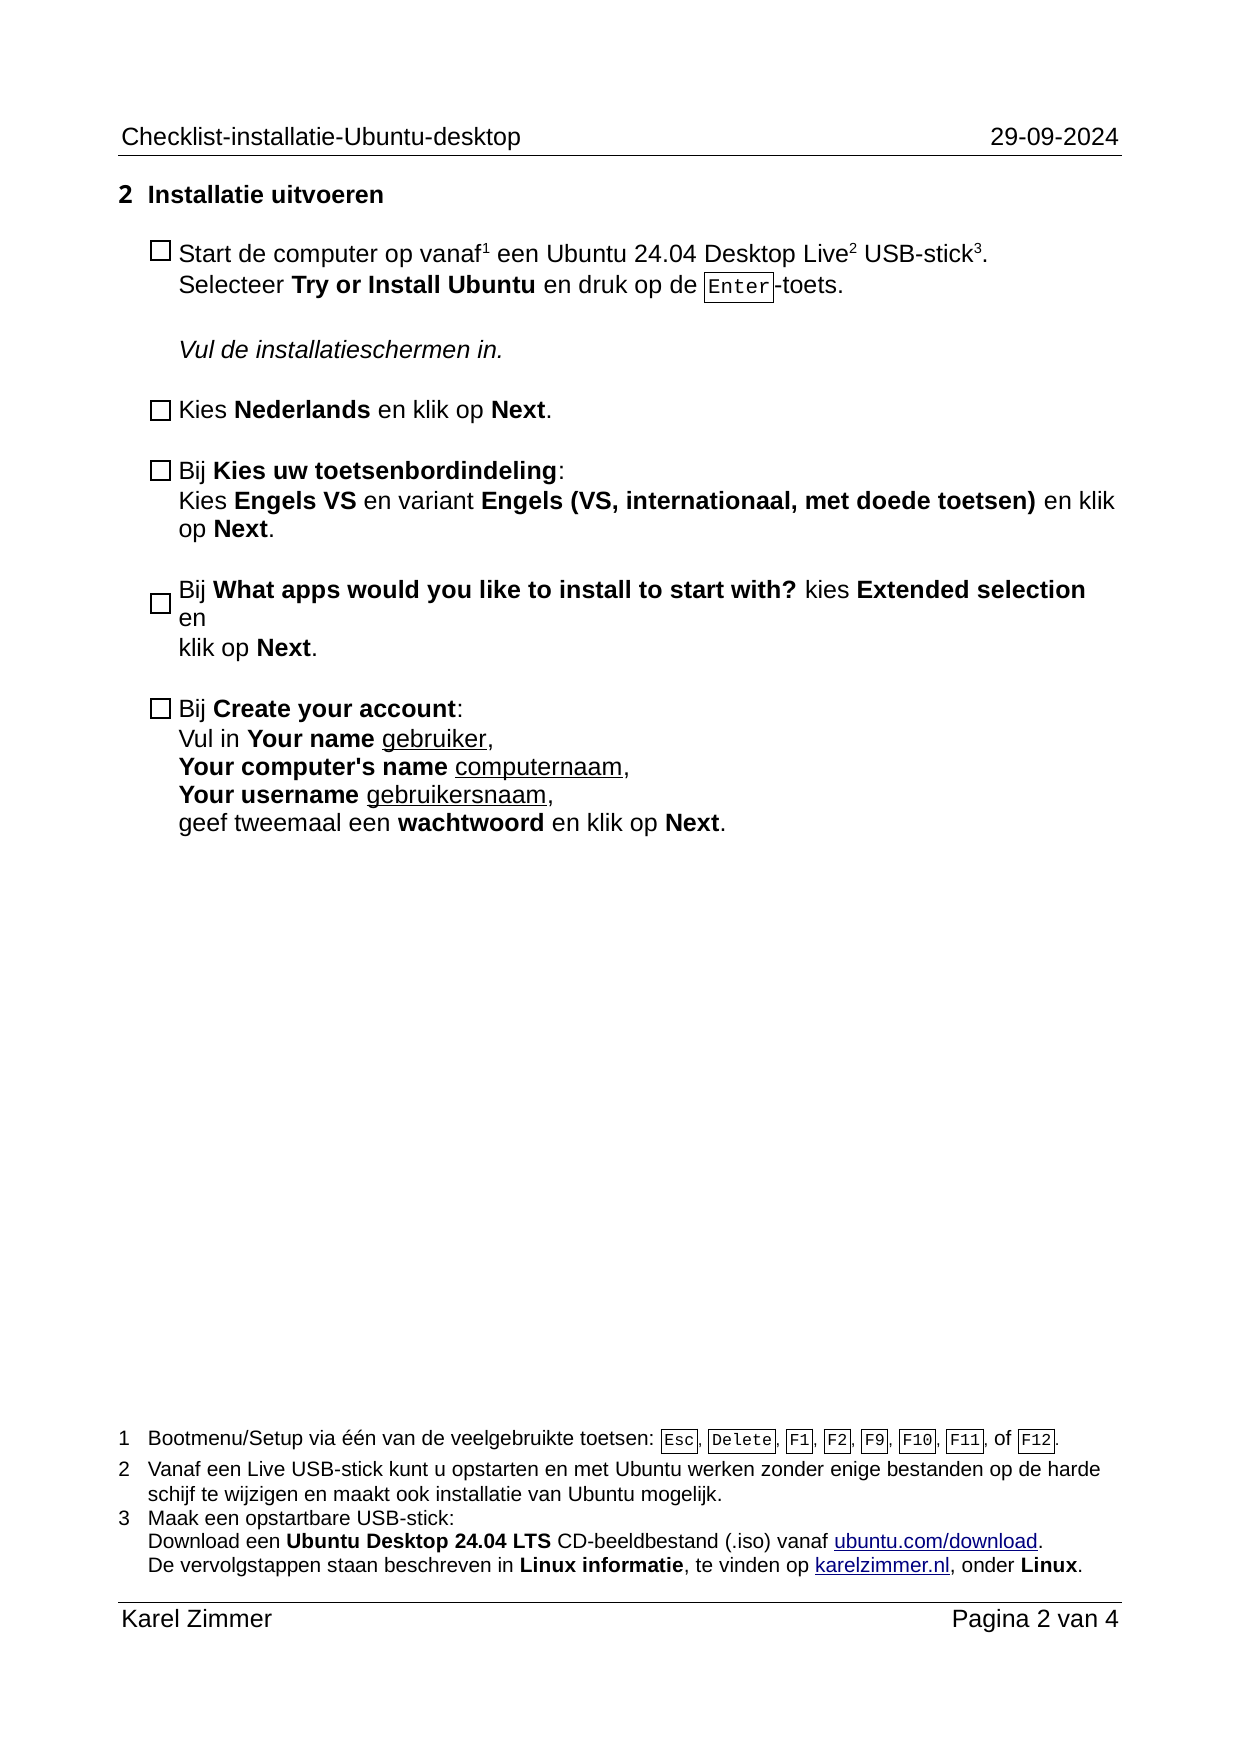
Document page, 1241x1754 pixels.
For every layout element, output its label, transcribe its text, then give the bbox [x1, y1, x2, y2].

list Installatie uitvoeren [118, 177, 1122, 211]
table_cell [177, 544, 1122, 575]
table_cell [142, 425, 177, 456]
table_cell [118, 335, 142, 365]
table_cell [142, 304, 177, 334]
table_cell [142, 694, 177, 724]
table_header [118, 239, 142, 269]
table_cell [118, 365, 142, 395]
table_cell [142, 269, 177, 304]
table_cell [118, 633, 142, 663]
table_cell [118, 304, 142, 334]
table_cell [142, 575, 177, 633]
table_cell [142, 663, 177, 694]
table_cell [177, 304, 1122, 334]
table_cell [142, 456, 177, 486]
table_cell [177, 365, 1122, 395]
table_cell [177, 663, 1122, 694]
table_cell [118, 575, 142, 633]
table_cell [118, 425, 142, 456]
table_cell [142, 544, 177, 575]
table_cell Selecteer Try or Install Ubuntu en druk op de Enter-toets. [177, 269, 1122, 304]
table_cell Kies Nederlands en klik op Next. [177, 395, 1122, 425]
table_header [142, 239, 177, 269]
table_cell [118, 486, 142, 544]
table_cell Bij Create your account: [177, 694, 1122, 724]
table_cell [118, 724, 142, 838]
table_header Start de computer op vanaf een Ubuntu 24.04 Desktop Live USB-stick. [177, 239, 1122, 269]
table_cell [142, 633, 177, 663]
table_cell [118, 456, 142, 486]
table_cell [118, 269, 142, 304]
table_cell [142, 486, 177, 544]
table_cell [177, 425, 1122, 456]
table_cell [118, 544, 142, 575]
table_cell Bij What apps would you like to install to start with? kies Extended selection en [177, 575, 1122, 633]
table_cell Vul de installatieschermen in. [177, 335, 1122, 365]
table_cell [118, 694, 142, 724]
table_cell [118, 395, 142, 425]
table_cell [142, 365, 177, 395]
table_cell [142, 395, 177, 425]
table_cell Bij Kies uw toetsenbordindeling: [177, 456, 1122, 486]
table_cell [142, 724, 177, 838]
table_cell [142, 335, 177, 365]
table_cell Kies Engels VS en variant Engels (VS, internationaal, met doede toetsen) en klik op Next. [177, 486, 1122, 544]
table_cell [118, 663, 142, 694]
table_cell klik op Next. [177, 633, 1122, 663]
table_cell Vul in Your name gebruiker, Your computer's name computernaam, Your username gebruikersnaam, geef tweemaal een wachtwoord en klik op Next. [177, 724, 1122, 838]
